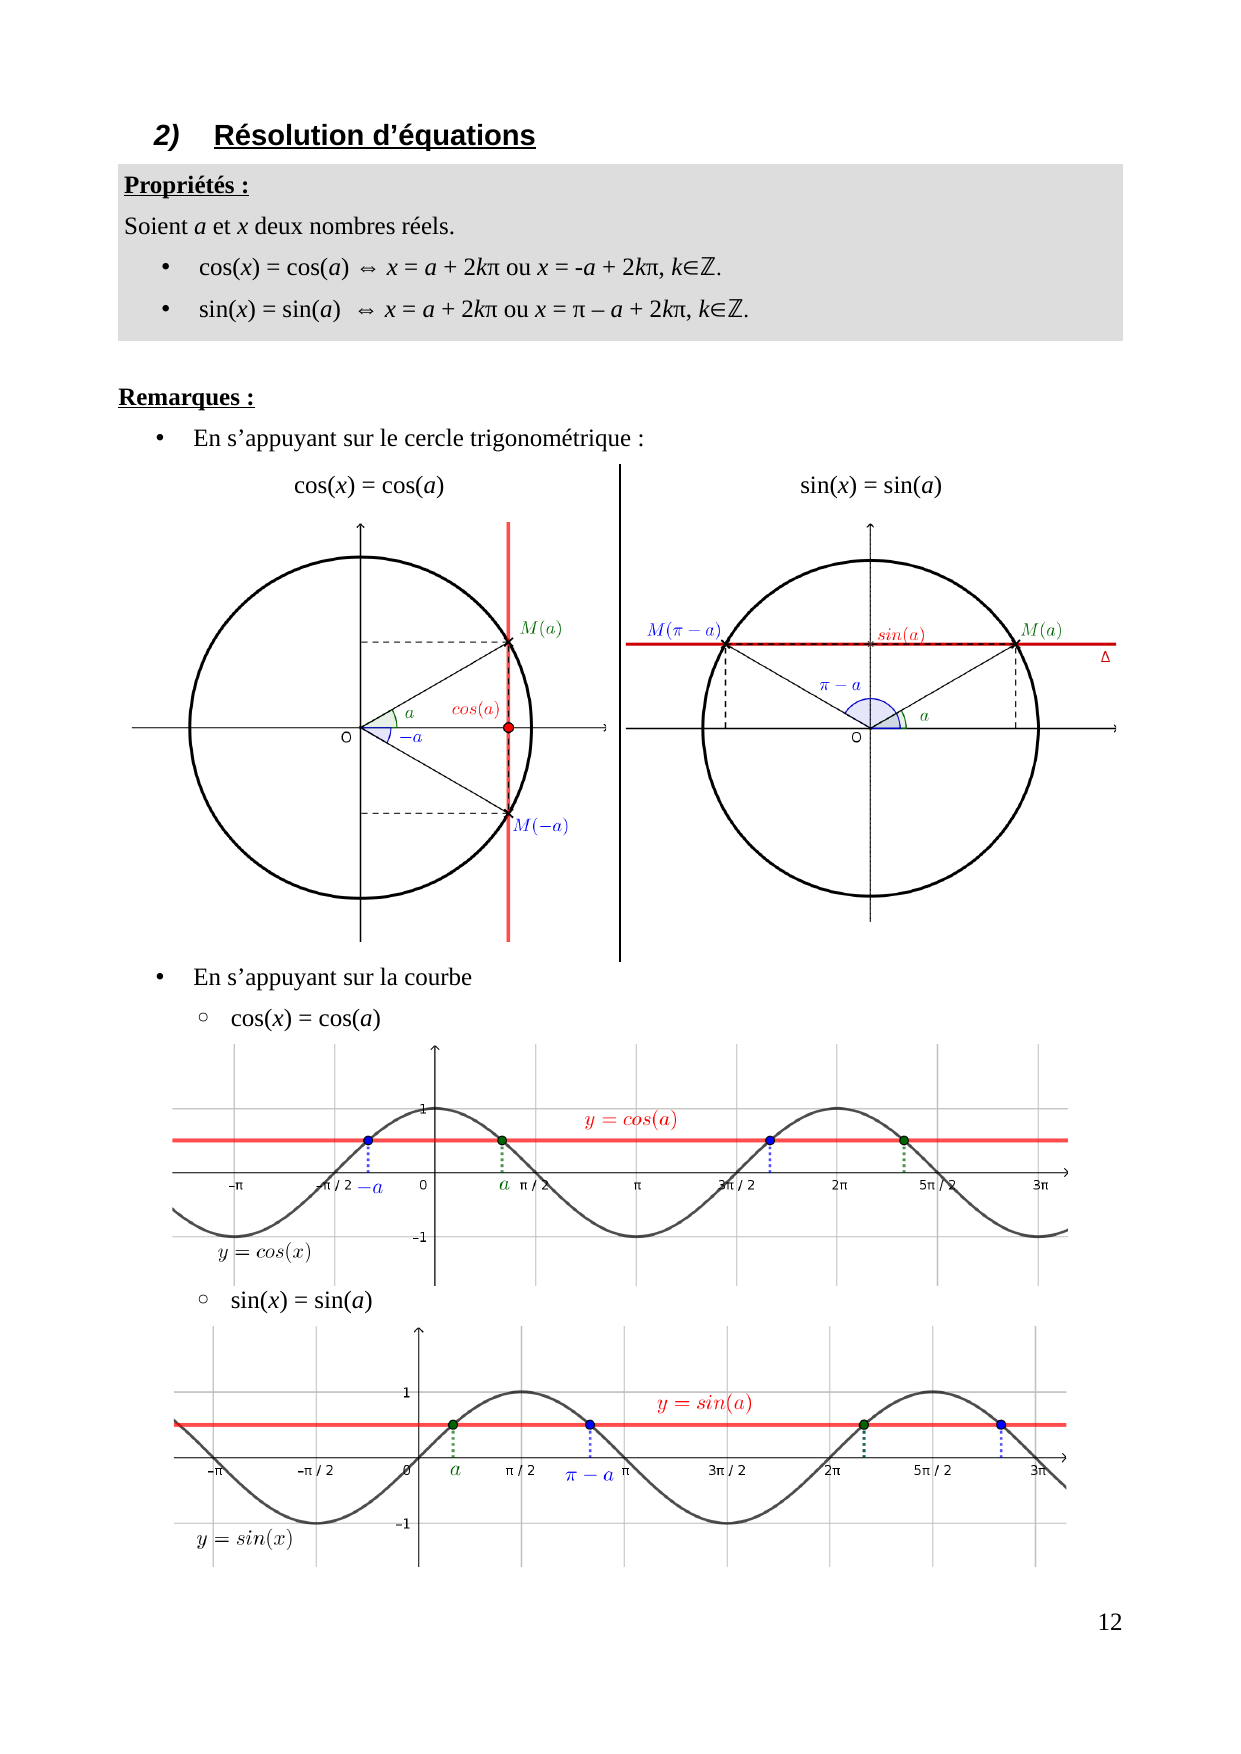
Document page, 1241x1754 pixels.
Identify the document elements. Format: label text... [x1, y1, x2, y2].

table_header Propriétés : Soient a et x deux nombres réels. cos(x) = cos(a) ⇔ x = a + 2kπ ou x = -a + 2kπ, k∈ℤ. sin(x) = sin(a) ⇔ x = a + 2kπ ou x = π – a + 2kπ, k∈ℤ. [118, 164, 1123, 341]
picture [131, 522, 607, 942]
picture [173, 1326, 1067, 1567]
table_header sin(x) = sin(a) [621, 464, 1122, 517]
list En s’appuyant sur la courbe [156, 962, 1122, 991]
picture [625, 522, 1117, 922]
table_cell [621, 517, 1122, 962]
list En s’appuyant sur le cercle trigonométrique : [156, 423, 1122, 452]
text Remarques : [118, 382, 1122, 411]
list cos(x) = cos(a) [193, 1003, 1122, 1032]
picture [172, 1044, 1068, 1286]
table_header cos(x) = cos(a) [118, 464, 619, 517]
subtitle Résolution d’équations [153, 118, 1122, 152]
table_cell [118, 517, 619, 962]
list sin(x) = sin(a) [193, 1286, 1122, 1314]
